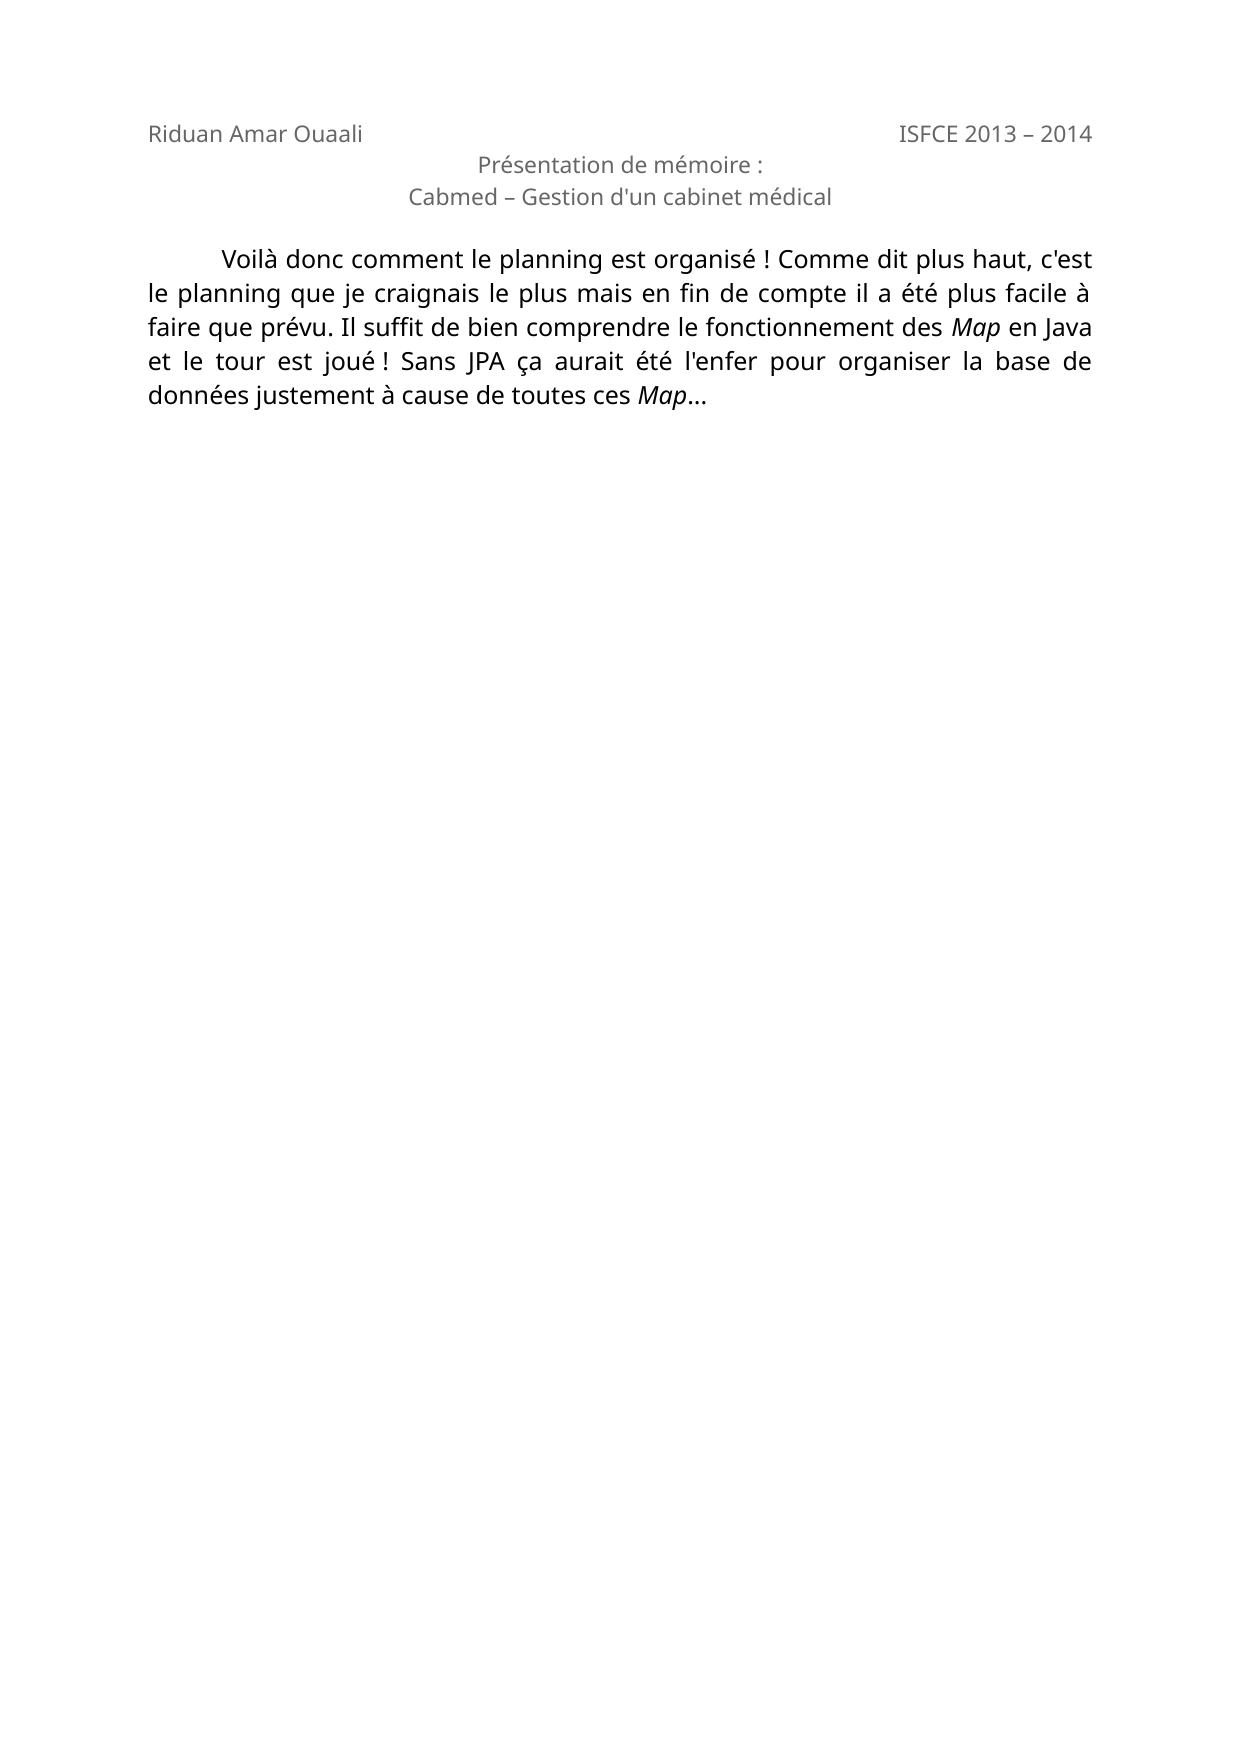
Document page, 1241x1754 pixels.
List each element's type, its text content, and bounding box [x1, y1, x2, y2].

text Voilà donc comment le planning est organisé ! Comme dit plus haut, c'est le planning que je craignais le plus mais en fin de compte il a été plus facile à faire que prévu. Il suffit de bien comprendre le fonctionnement des Map en Java et le tour est joué ! Sans JPA ça aurait été l'enfer pour organiser la base de données justement à cause de toutes ces Map... [148, 241, 1093, 412]
